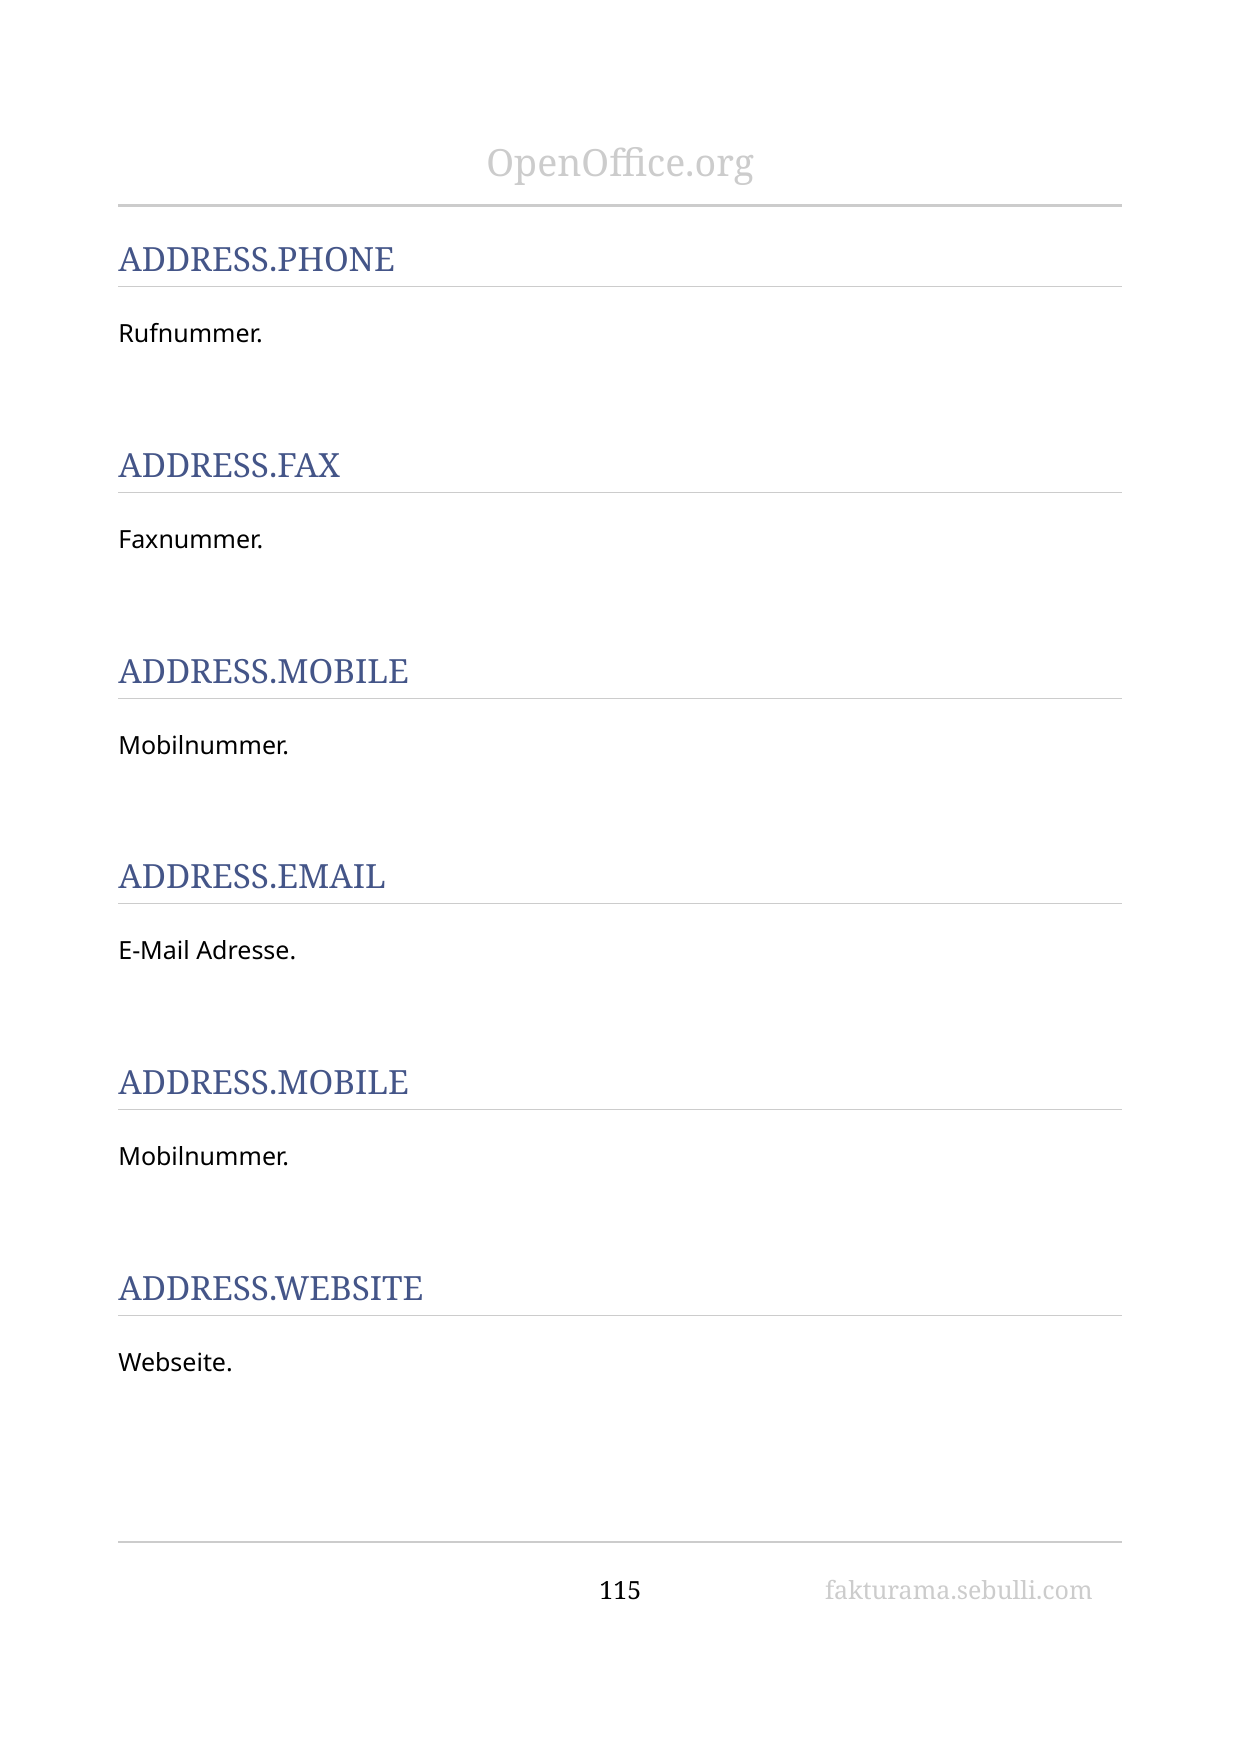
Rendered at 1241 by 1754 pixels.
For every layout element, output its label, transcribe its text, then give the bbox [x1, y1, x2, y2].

text E-Mail Adresse. [118, 933, 1122, 967]
subtitle ADDRESS.WEBSITE [118, 1265, 1122, 1315]
subtitle ADDRESS.FAX [118, 442, 1122, 492]
subtitle ADDRESS.MOBILE [118, 648, 1122, 698]
subtitle ADDRESS.EMAIL [118, 853, 1122, 903]
text Faxnummer. [118, 522, 1122, 556]
text Mobilnummer. [118, 1139, 1122, 1173]
text Webseite. [118, 1344, 1122, 1378]
subtitle ADDRESS.MOBILE [118, 1059, 1122, 1109]
subtitle ADDRESS.PHONE [118, 236, 1122, 286]
text Rufnummer. [118, 316, 1122, 350]
text Mobilnummer. [118, 727, 1122, 761]
